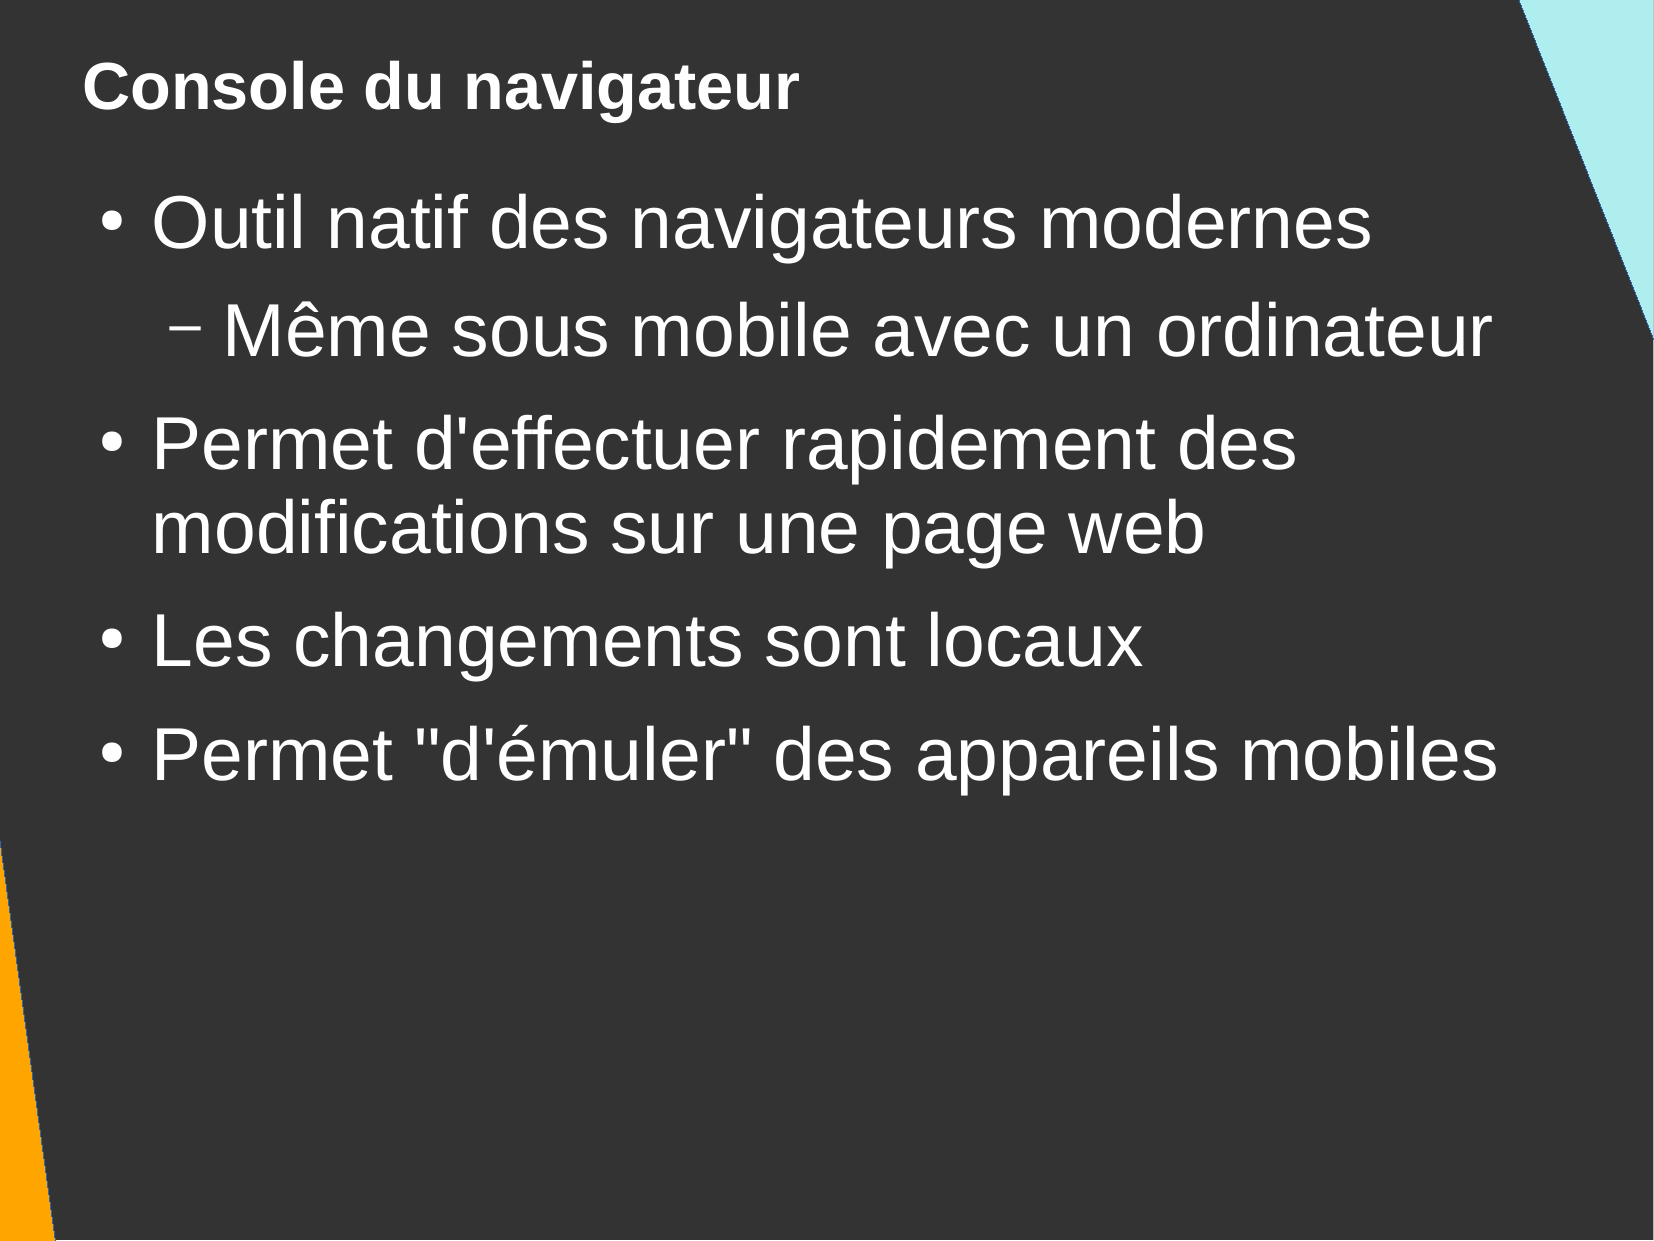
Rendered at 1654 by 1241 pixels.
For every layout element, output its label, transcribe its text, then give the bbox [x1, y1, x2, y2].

list Outil natif des navigateurs modernes Même sous mobile avec un ordinateur Permet d'effectuer rapidement des modifications sur une page web Les changements sont locaux Permet "d'émuler" des appareils mobiles [80, 180, 1605, 993]
text_box [1519, 0, 1654, 340]
title Console du navigateur [82, 49, 1571, 152]
text_box [0, 840, 56, 1241]
